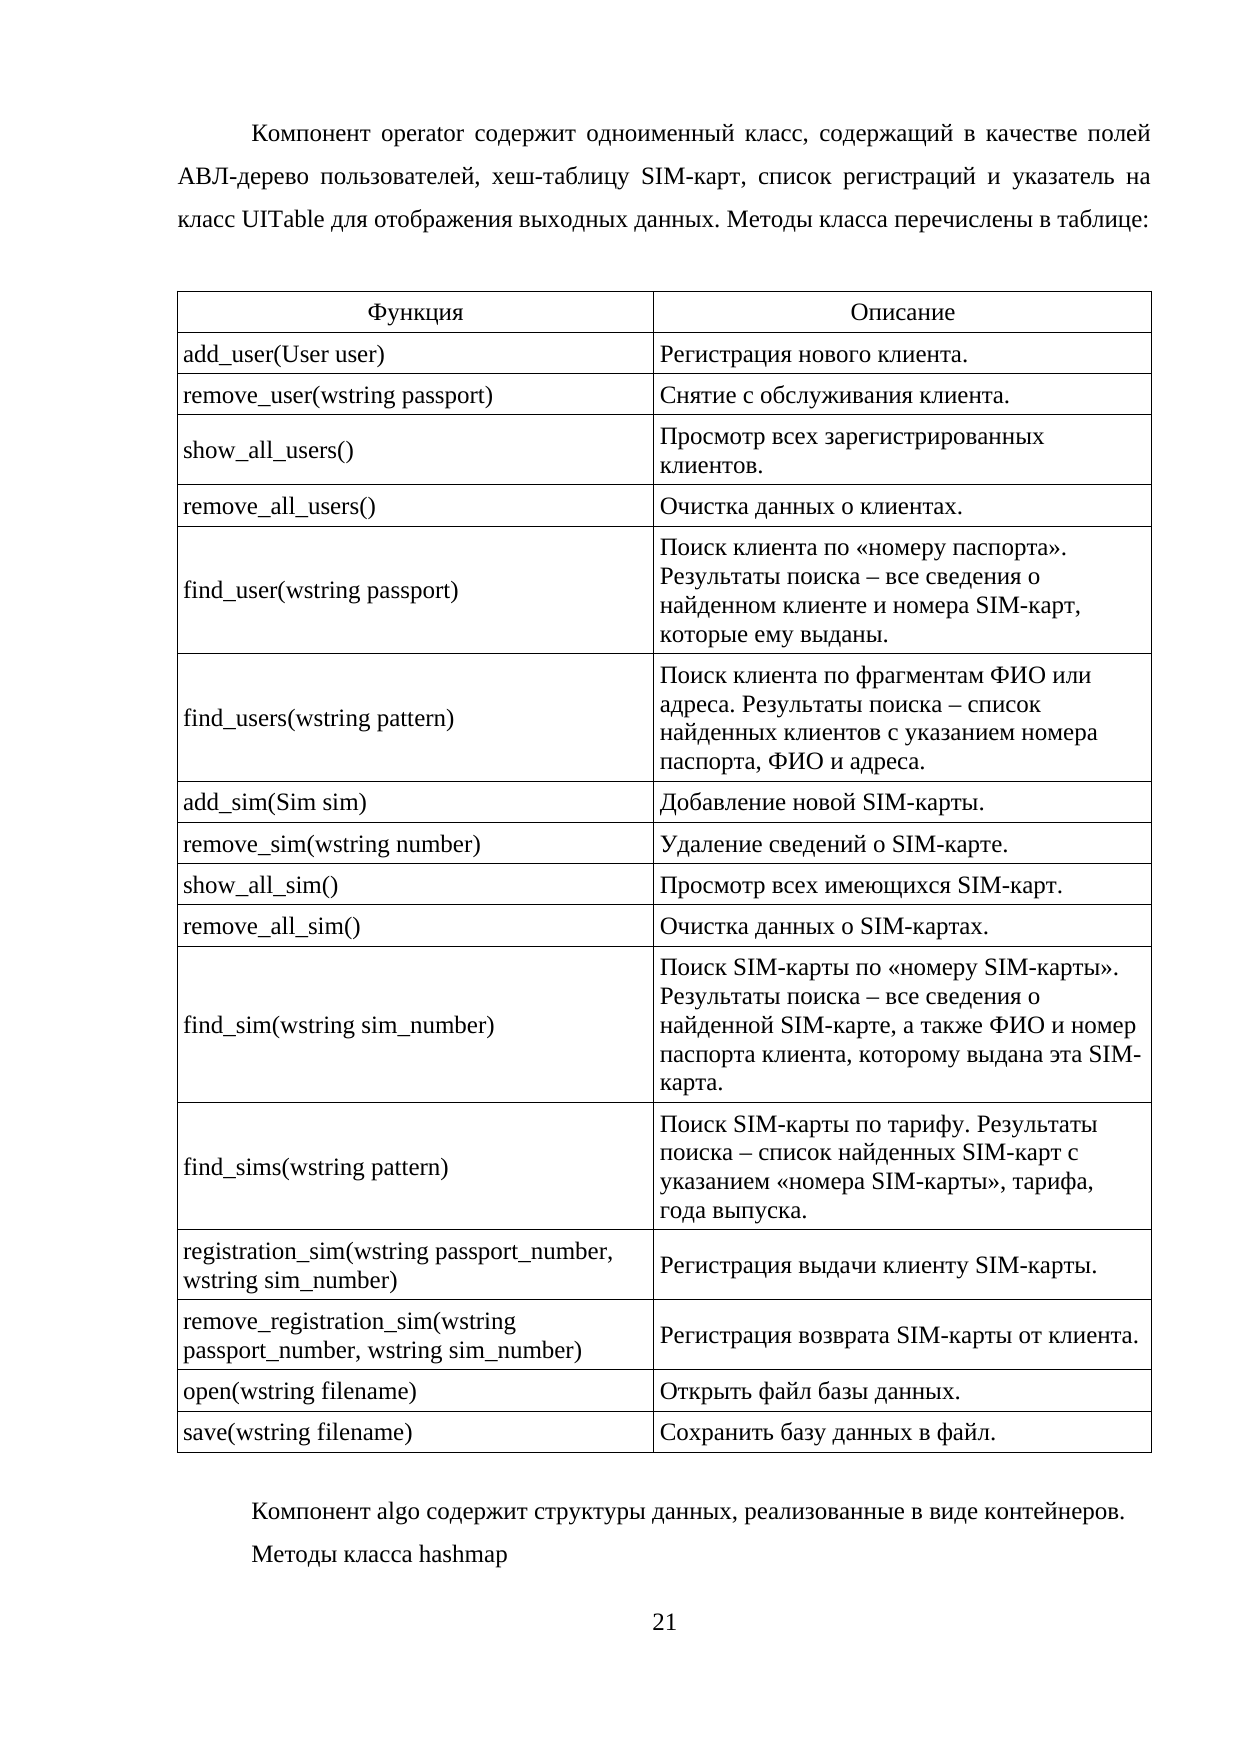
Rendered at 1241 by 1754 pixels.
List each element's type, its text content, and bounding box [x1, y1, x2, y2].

table_cell add_user(User user) [178, 333, 653, 373]
table_cell remove_user(wstring passport) [178, 374, 653, 414]
table_cell remove_all_sim() [178, 905, 653, 946]
text Методы класса hashmap [177, 1539, 1152, 1568]
table_cell Поиск SIM-карты по тарифу. Результаты поиска – список найденных SIM-карт с указанием «номера SIM-карты», тарифа, года выпуска. [654, 1103, 1151, 1229]
table_cell registration_sim(wstring passport_number, wstring sim_number) [178, 1230, 653, 1299]
table_cell Поиск клиента по фрагментам ФИО или адреса. Результаты поиска – список найденных клиентов с указанием номера паспорта, ФИО и адреса. [654, 654, 1151, 781]
table_cell Сохранить базу данных в файл. [654, 1412, 1151, 1452]
table_cell find_sim(wstring sim_number) [178, 947, 653, 1102]
table_cell remove_registration_sim(wstring passport_number, wstring sim_number) [178, 1300, 653, 1369]
table_header Функция [178, 292, 653, 332]
table_cell Удаление сведений о SIM-карте. [654, 823, 1151, 863]
table_cell Поиск клиента по «номеру паспорта». Результаты поиска – все сведения о найденном клиенте и номера SIM-карт, которые ему выданы. [654, 527, 1151, 653]
table_cell Снятие с обслуживания клиента. [654, 374, 1151, 414]
table_cell Открыть файл базы данных. [654, 1370, 1151, 1411]
table_cell Очистка данных о клиентах. [654, 485, 1151, 526]
table_header Описание [654, 292, 1151, 332]
text Компонент algo содержит структуры данных, реализованные в виде контейнеров. [177, 1496, 1152, 1525]
table_cell open(wstring filename) [178, 1370, 653, 1411]
table_cell Просмотр всех имеющихся SIM-карт. [654, 864, 1151, 904]
table_cell show_all_users() [178, 415, 653, 484]
table_cell Регистрация возврата SIM-карты от клиента. [654, 1300, 1151, 1369]
table_cell Очистка данных о SIM-картах. [654, 905, 1151, 946]
table_cell show_all_sim() [178, 864, 653, 904]
table_cell Добавление новой SIM-карты. [654, 782, 1151, 822]
table_cell Регистрация нового клиента. [654, 333, 1151, 373]
table_cell find_users(wstring pattern) [178, 654, 653, 781]
table_cell find_user(wstring passport) [178, 527, 653, 653]
table_cell Регистрация выдачи клиенту SIM-карты. [654, 1230, 1151, 1299]
text Компонент operator содержит одноименный класс, содержащий в качестве полей АВЛ-дерево пользователей, хеш-таблицу SIM-карт, список регистраций и указатель на класс UITable для отображения выходных данных. Методы класса перечислены в таблице: [177, 118, 1152, 233]
table_cell remove_all_users() [178, 485, 653, 526]
table_cell save(wstring filename) [178, 1412, 653, 1452]
table_cell remove_sim(wstring number) [178, 823, 653, 863]
table_cell find_sims(wstring pattern) [178, 1103, 653, 1229]
table_cell Просмотр всех зарегистрированных клиентов. [654, 415, 1151, 484]
table_cell add_sim(Sim sim) [178, 782, 653, 822]
table_cell Поиск SIM-карты по «номеру SIM-карты». Результаты поиска – все сведения о найденной SIM-карте, а также ФИО и номер паспорта клиента, которому выдана эта SIM-карта. [654, 947, 1151, 1102]
